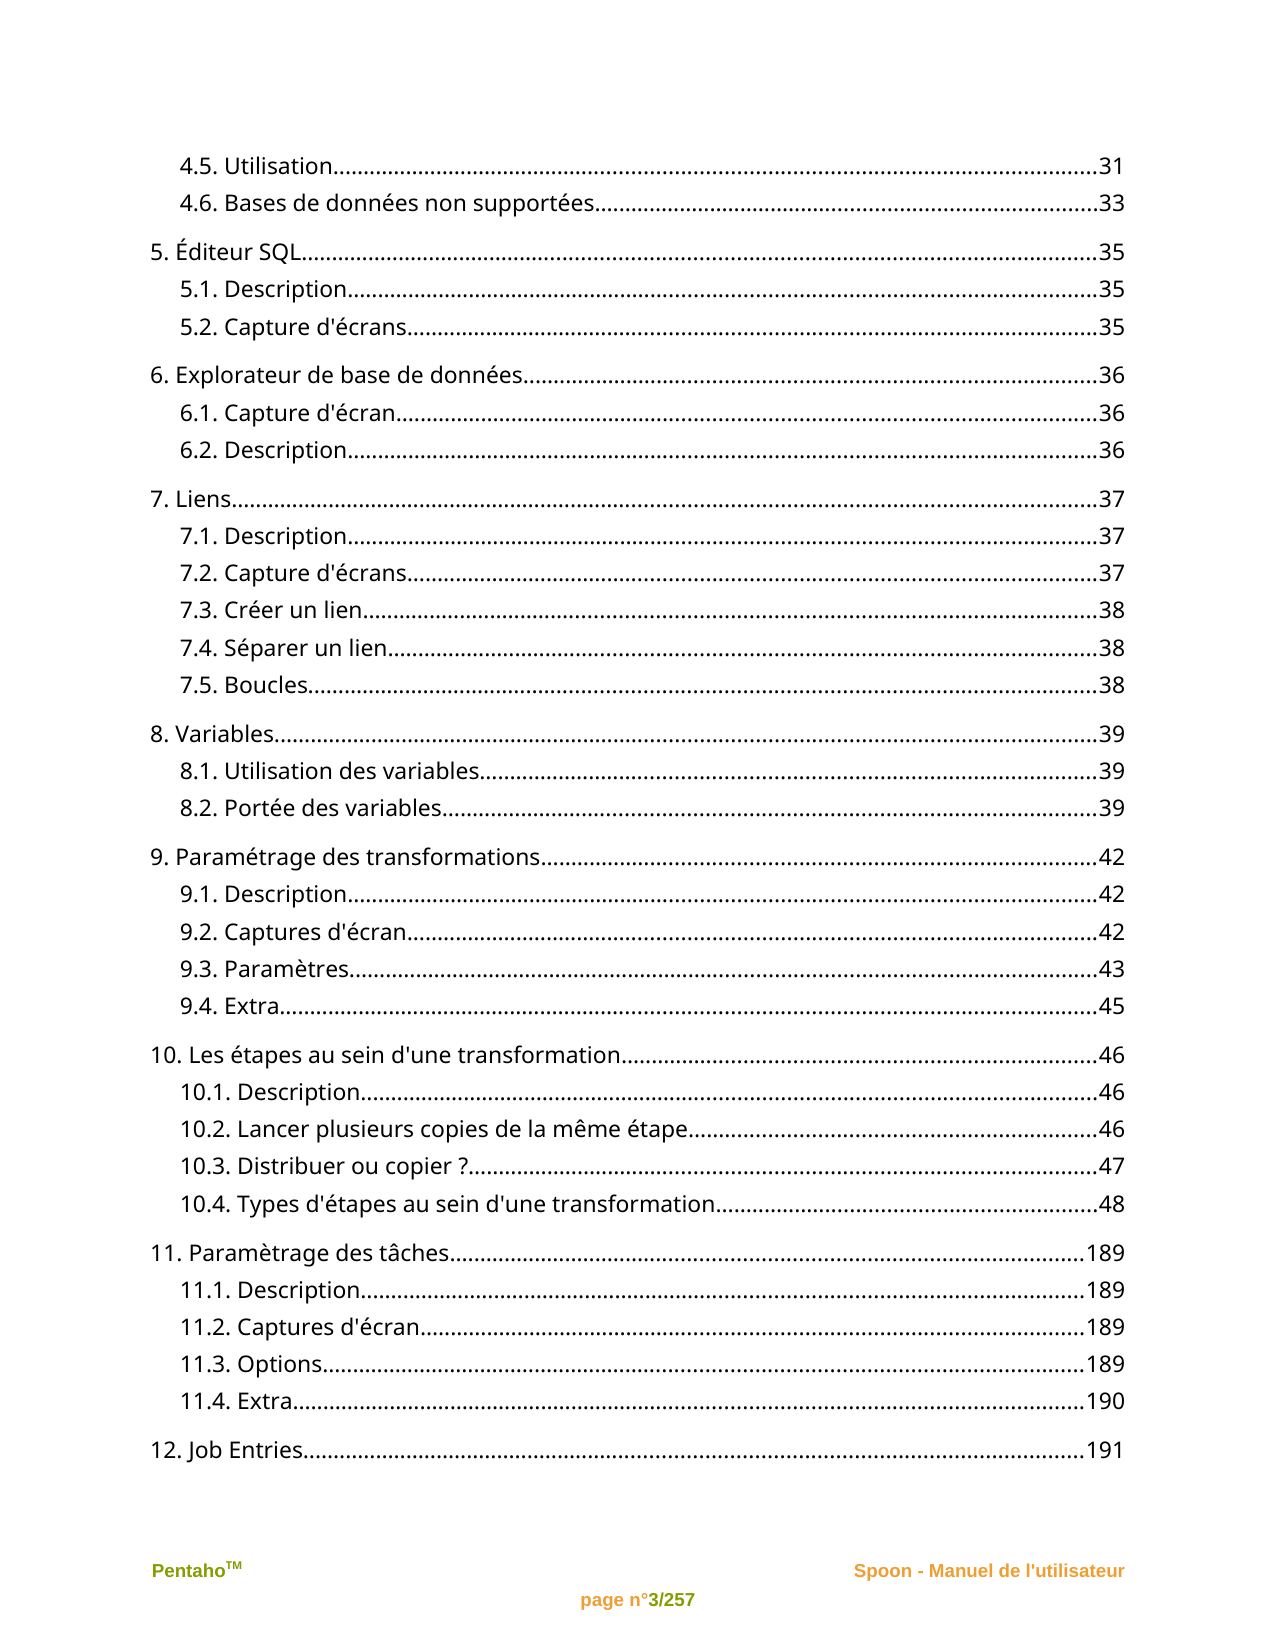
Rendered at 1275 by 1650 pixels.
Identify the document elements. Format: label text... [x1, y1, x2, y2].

text 9.1. Description 42 [179, 878, 1125, 909]
text 5.2. Capture d'écrans 35 [179, 311, 1125, 342]
text 11. Paramètrage des tâches 189 [150, 1236, 1125, 1268]
text 7.1. Description 37 [179, 520, 1125, 551]
text 7.4. Séparer un lien 38 [179, 632, 1125, 663]
text 6.2. Description 36 [179, 434, 1125, 465]
text 9.3. Paramètres 43 [179, 953, 1125, 984]
text 11.1. Description 189 [179, 1274, 1125, 1305]
text 9.2. Captures d'écran 42 [179, 915, 1125, 947]
text 12. Job Entries 191 [150, 1434, 1125, 1465]
text 4.5. Utilisation 31 [179, 150, 1125, 181]
text 5.1. Description 35 [179, 273, 1125, 304]
text 6. Explorateur de base de données 36 [150, 359, 1125, 391]
text 4.6. Bases de données non supportées 33 [179, 187, 1125, 218]
text 8. Variables 39 [150, 718, 1125, 749]
text 6.1. Capture d'écran 36 [179, 397, 1125, 428]
text 10.3. Distribuer ou copier ? 47 [179, 1150, 1125, 1182]
text 10. Les étapes au sein d'une transformation 46 [150, 1039, 1125, 1070]
text 10.4. Types d'étapes au sein d'une transformation 48 [179, 1187, 1125, 1219]
text 11.4. Extra 190 [179, 1385, 1125, 1416]
text 11.2. Captures d'écran 189 [179, 1311, 1125, 1342]
text 5. Éditeur SQL 35 [150, 236, 1125, 267]
text 7.3. Créer un lien 38 [179, 594, 1125, 626]
text 10.1. Description 46 [179, 1076, 1125, 1107]
text 7.2. Capture d'écrans 37 [179, 557, 1125, 588]
text 9. Paramétrage des transformations 42 [150, 841, 1125, 872]
text 11.3. Options 189 [179, 1348, 1125, 1379]
text 7.5. Boucles 38 [179, 669, 1125, 700]
text 8.2. Portée des variables 39 [179, 792, 1125, 823]
text 8.1. Utilisation des variables 39 [179, 755, 1125, 786]
text 10.2. Lancer plusieurs copies de la même étape 46 [179, 1113, 1125, 1144]
text 7. Liens 37 [150, 483, 1125, 514]
text 9.4. Extra 45 [179, 990, 1125, 1021]
